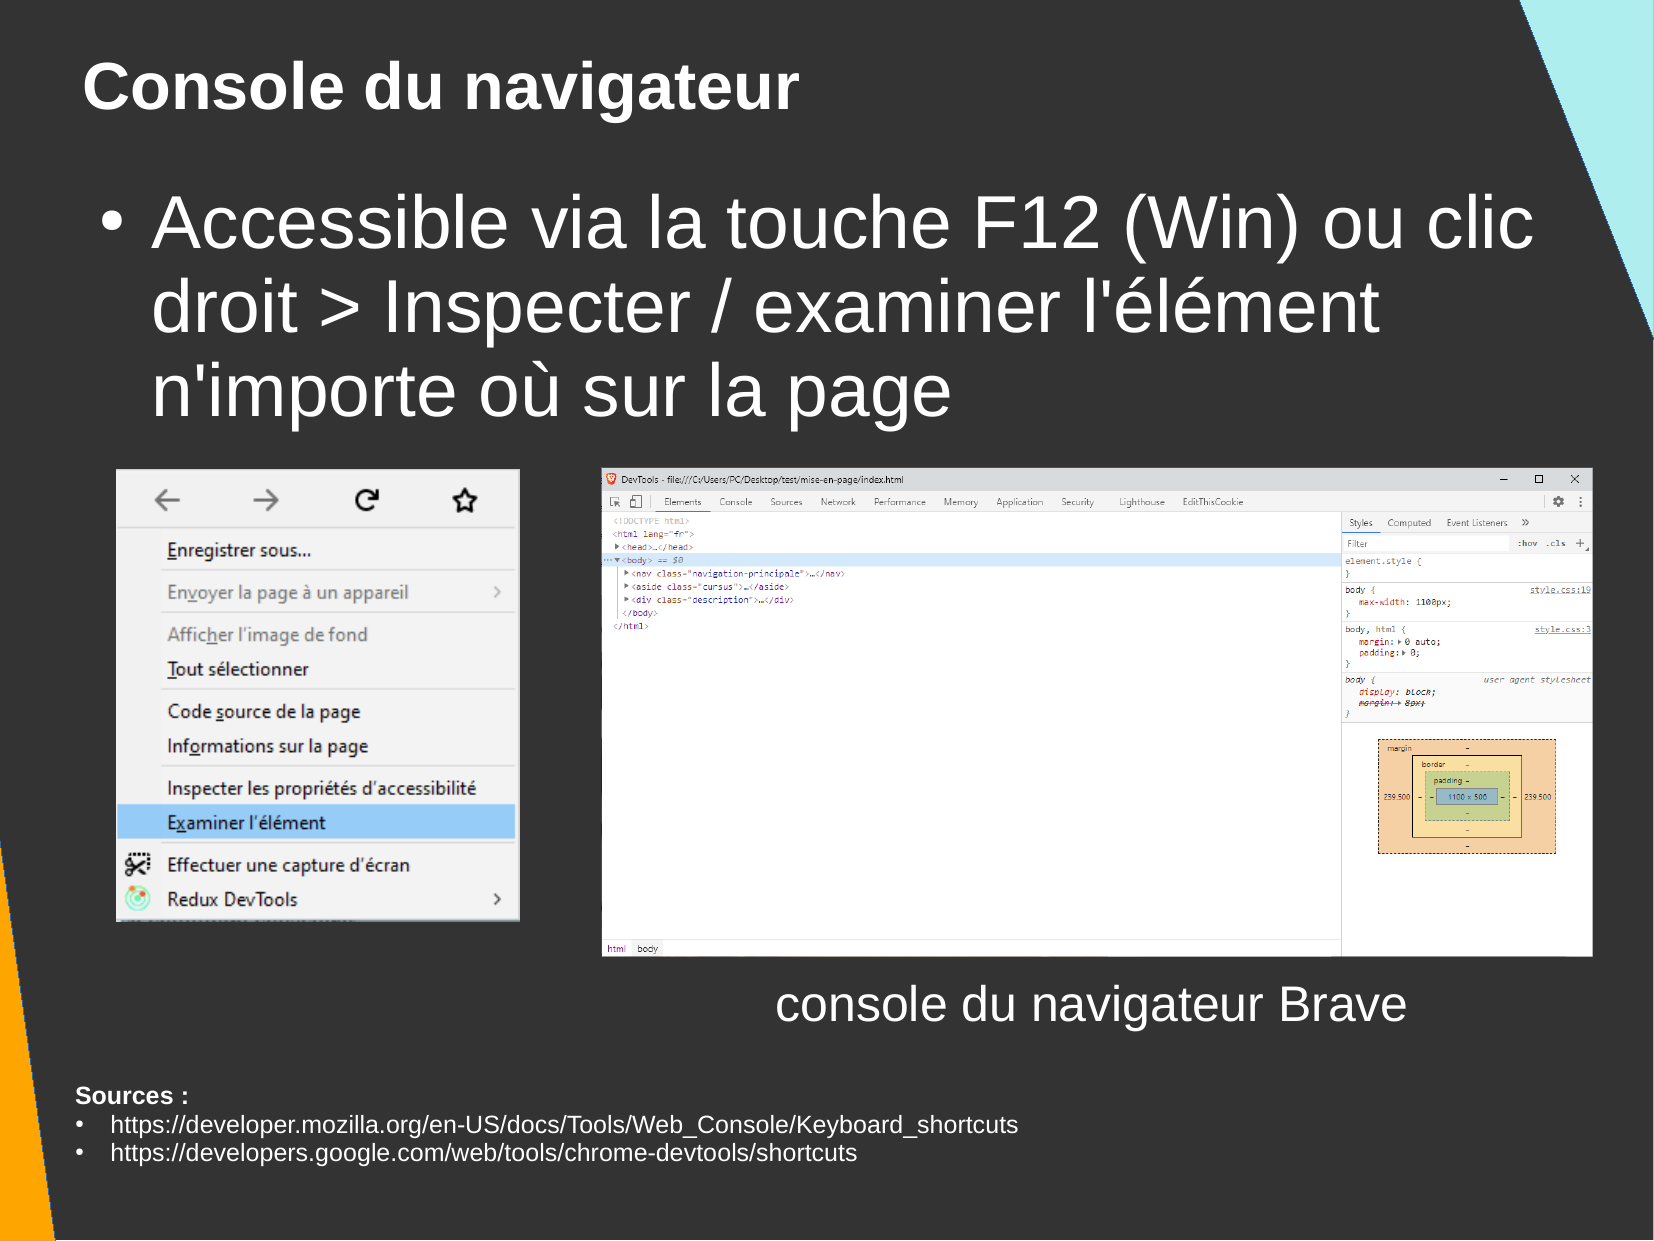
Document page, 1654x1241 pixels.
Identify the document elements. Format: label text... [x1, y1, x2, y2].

title Console du navigateur [82, 49, 1571, 152]
list Accessible via la touche F12 (Win) ou clic droit > Inspecter / examiner l'élément n'importe où sur la page [80, 180, 1605, 449]
picture [116, 469, 520, 922]
text_box console du navigateur Brave [602, 968, 1583, 1040]
picture [601, 467, 1593, 957]
text_box [1519, 0, 1654, 340]
text_box Sources : https://developer.mozilla.org/en-US/docs/Tools/Web_Console/Keyboard_shortcuts https://developers.google.com/web/tools/chrome-devtools/shortcuts [60, 1074, 1546, 1241]
text_box [0, 840, 56, 1241]
